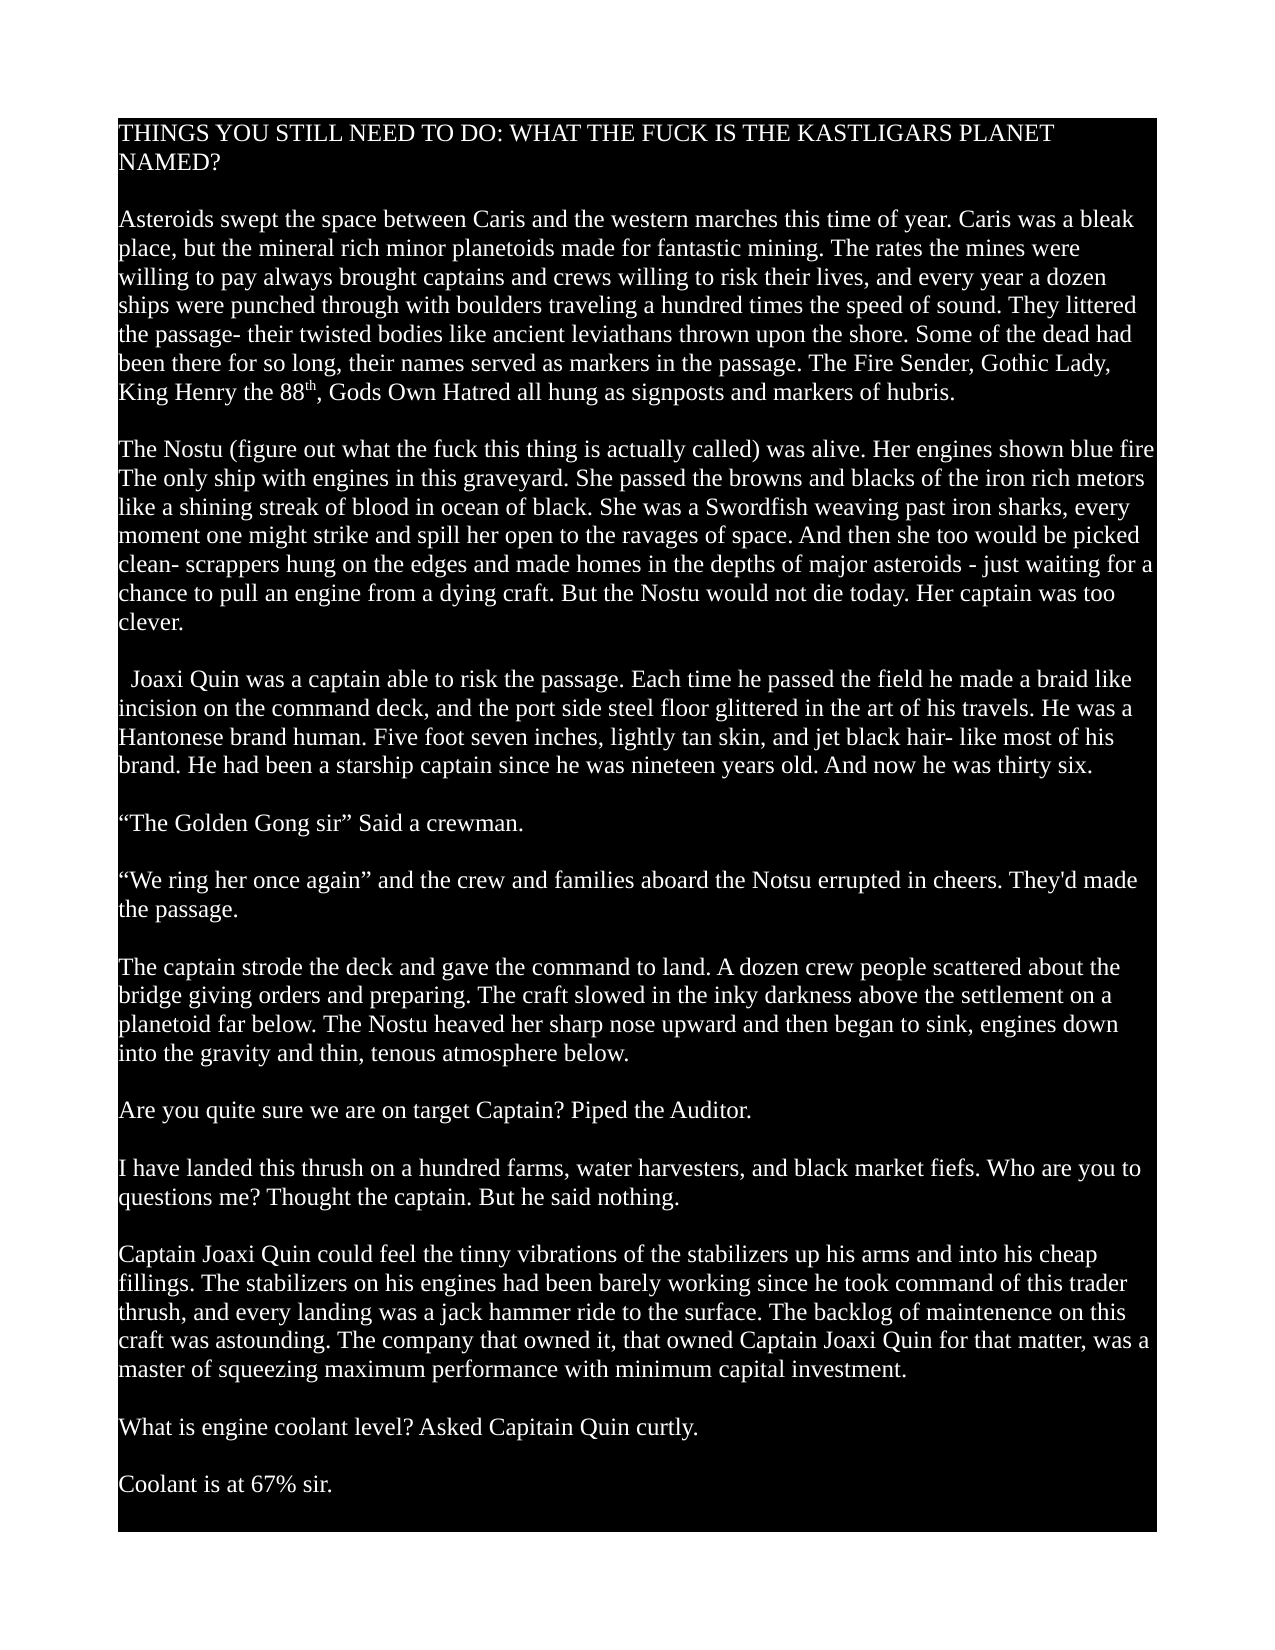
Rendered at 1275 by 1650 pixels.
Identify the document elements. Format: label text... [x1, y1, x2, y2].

text Are you quite sure we are on target Captain? Piped the Auditor. [118, 1096, 1157, 1124]
text I have landed this thrush on a hundred farms, water harvesters, and black market fiefs. Who are you to questions me? Thought the captain. But he said nothing. [118, 1153, 1157, 1211]
text Coolant is at 67% sir. [118, 1469, 1157, 1498]
text THINGS YOU STILL NEED TO DO: WHAT THE FUCK IS THE KASTLIGARS PLANET NAMED? Asteroids swept the space between Caris and the western marches this time of year. Caris was a bleak place, but the mineral rich minor planetoids made for fantastic mining. The rates the mines were willing to pay always brought captains and crews willing to risk their lives, and every year a dozen ships were punched through with boulders traveling a hundred times the speed of sound. They littered the passage- their twisted bodies like ancient leviathans thrown upon the shore. Some of the dead had been there for so long, their names served as markers in the passage. The Fire Sender, Gothic Lady, King Henry the 88th, Gods Own Hatred all hung as signposts and markers of hubris. [118, 118, 1157, 434]
text Captain Joaxi Quin could feel the tinny vibrations of the stabilizers up his arms and into his cheap fillings. The stabilizers on his engines had been barely working since he took command of this trader thrush, and every landing was a jack hammer ride to the surface. The backlog of maintenence on this craft was astounding. The company that owned it, that owned Captain Joaxi Quin for that matter, was a master of squeezing maximum performance with minimum capital investment. [118, 1239, 1157, 1383]
text “The Golden Gong sir” Said a crewman. “We ring her once again” and the crew and families aboard the Notsu errupted in cheers. They'd made the passage. [118, 808, 1157, 923]
text The Nostu (figure out what the fuck this thing is actually called) was alive. Her engines shown blue fire The only ship with engines in this graveyard. She passed the browns and blacks of the iron rich metors like a shining streak of blood in ocean of black. She was a Swordfish weaving past iron sharks, every moment one might strike and spill her open to the ravages of space. And then she too would be picked clean- scrappers hung on the edges and made homes in the depths of major asteroids - just waiting for a chance to pull an engine from a dying craft. But the Nostu would not die today. Her captain was too clever. [118, 434, 1157, 636]
text Joaxi Quin was a captain able to risk the passage. Each time he passed the field he made a braid like incision on the command deck, and the port side steel floor glittered in the art of his travels. He was a Hantonese brand human. Five foot seven inches, lightly tan skin, and jet black hair- like most of his brand. He had been a starship captain since he was nineteen years old. And now he was thirty six. [118, 664, 1157, 779]
text The captain strode the deck and gave the command to land. A dozen crew people scattered about the bridge giving orders and preparing. The craft slowed in the inky darkness above the settlement on a planetoid far below. The Nostu heaved her sharp nose upward and then began to sink, engines down into the gravity and thin, tenous atmosphere below. [118, 952, 1157, 1067]
text What is engine coolant level? Asked Capitain Quin curtly. [118, 1412, 1157, 1441]
